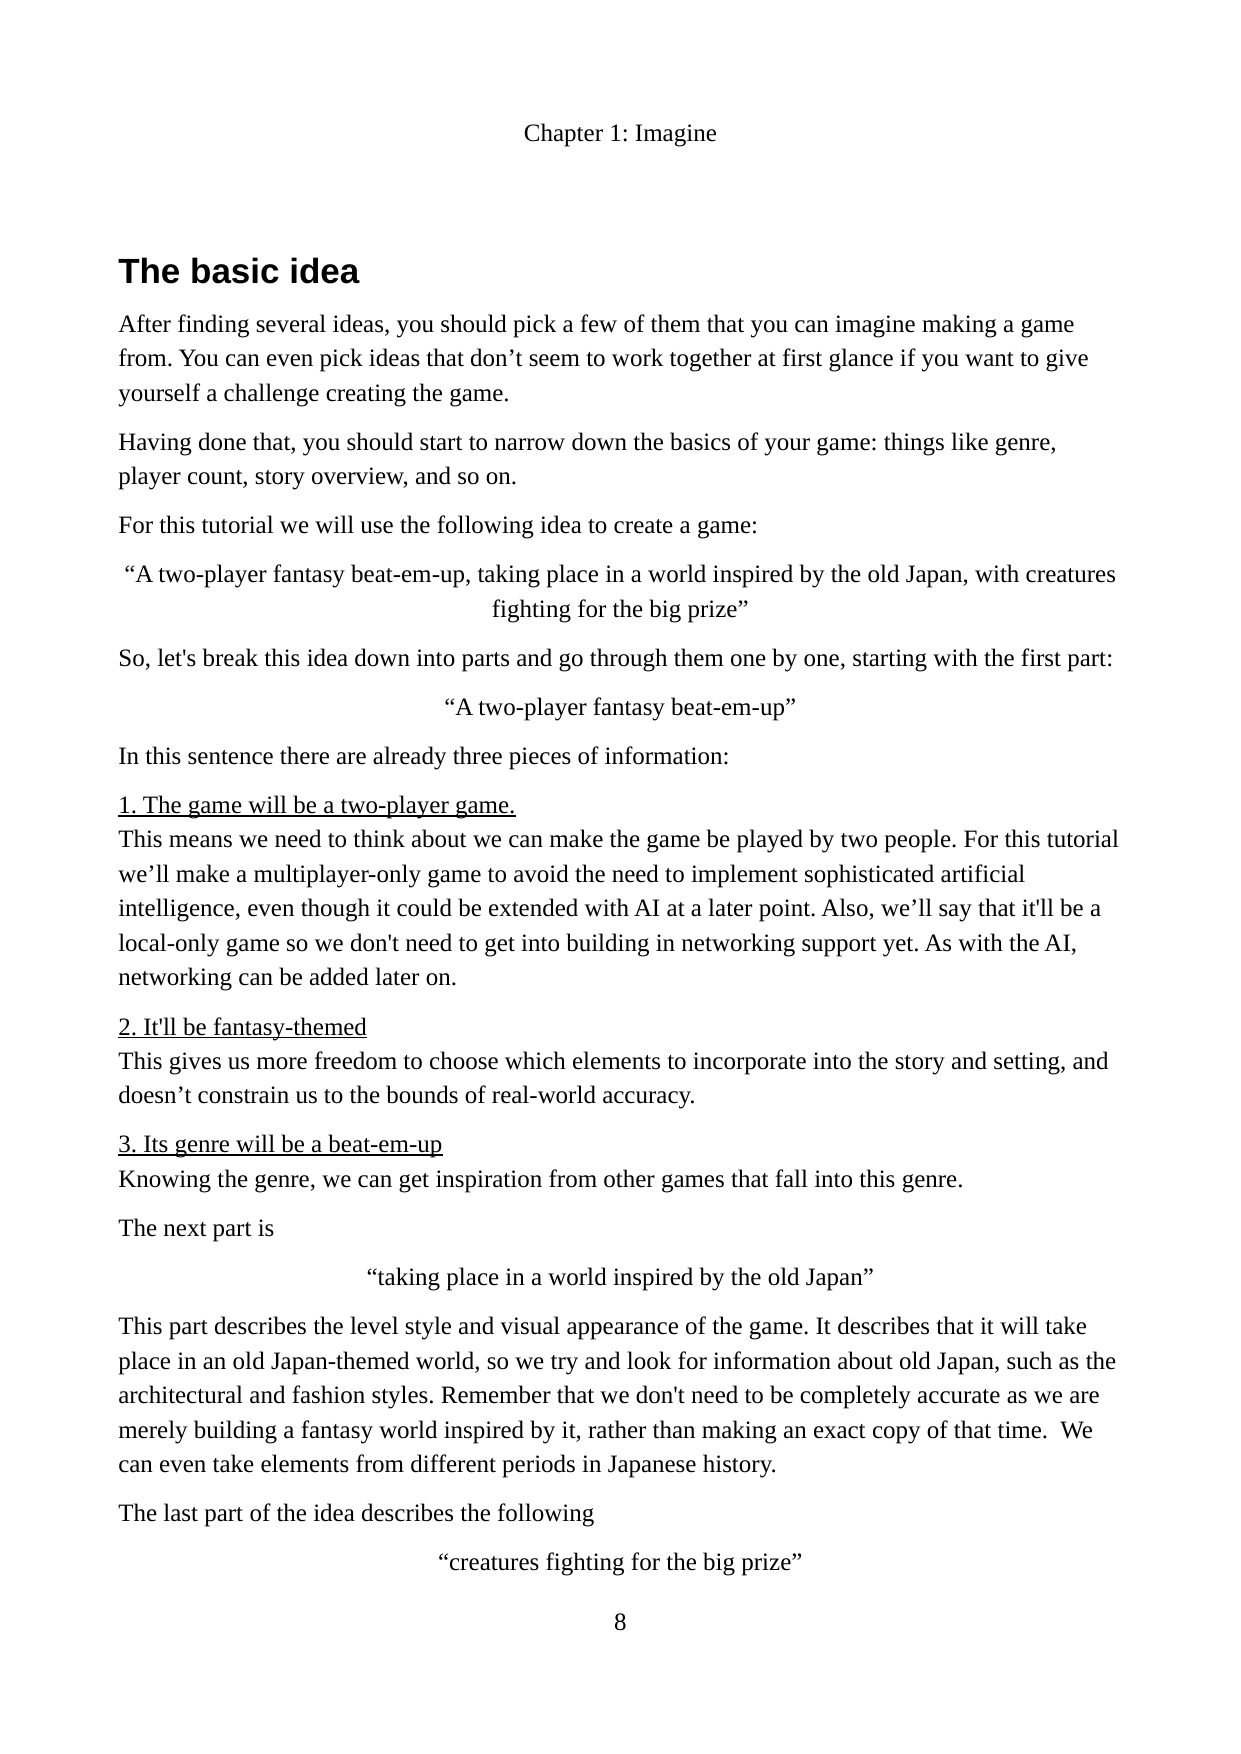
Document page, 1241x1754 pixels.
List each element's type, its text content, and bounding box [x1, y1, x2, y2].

text “creatures fighting for the big prize” [118, 1547, 1122, 1576]
text “A two-player fantasy beat-em-up” [118, 692, 1122, 721]
text After finding several ideas, you should pick a few of them that you can imagine making a game from. You can even pick ideas that don’t seem to work together at first glance if you want to give yourself a challenge creating the game. [118, 309, 1122, 406]
text “taking place in a world inspired by the old Japan” [118, 1262, 1122, 1291]
text In this sentence there are already three pieces of information: [118, 741, 1122, 770]
text This part describes the level style and visual appearance of the game. It describes that it will take place in an old Japan-themed world, so we try and look for information about old Japan, such as the architectural and fashion styles. Remember that we don't need to be completely accurate as we are merely building a fantasy world inspired by it, rather than making an exact copy of that time. We can even take elements from different periods in Japanese history. [118, 1311, 1122, 1478]
subtitle The basic idea [118, 250, 1122, 290]
text The next part is [118, 1213, 1122, 1242]
text 3. Its genre will be a beat-em-up Knowing the genre, we can get inspiration from other games that fall into this genre. [118, 1129, 1122, 1193]
text So, let's break this idea down into parts and go through them one by one, starting with the first part: [118, 643, 1122, 672]
text 1. The game will be a two-player game. This means we need to think about we can make the game be played by two people. For this tutorial we’ll make a multiplayer-only game to avoid the need to implement sophisticated artificial intelligence, even though it could be extended with AI at a later point. Also, we’ll say that it'll be a local-only game so we don't need to get into building in networking support yet. As with the AI, networking can be added later on. [118, 790, 1122, 991]
text “A two-player fantasy beat-em-up, taking place in a world inspired by the old Japan, with creatures fighting for the big prize” [118, 559, 1122, 623]
text For this tutorial we will use the following idea to create a game: [118, 510, 1122, 539]
text 2. It'll be fantasy-themed This gives us more freedom to choose which elements to incorporate into the story and setting, and doesn’t constrain us to the bounds of real-world accuracy. [118, 1012, 1122, 1109]
text The last part of the idea describes the following [118, 1498, 1122, 1527]
text Having done that, you should start to narrow down the basics of your game: things like genre, player count, story overview, and so on. [118, 427, 1122, 490]
